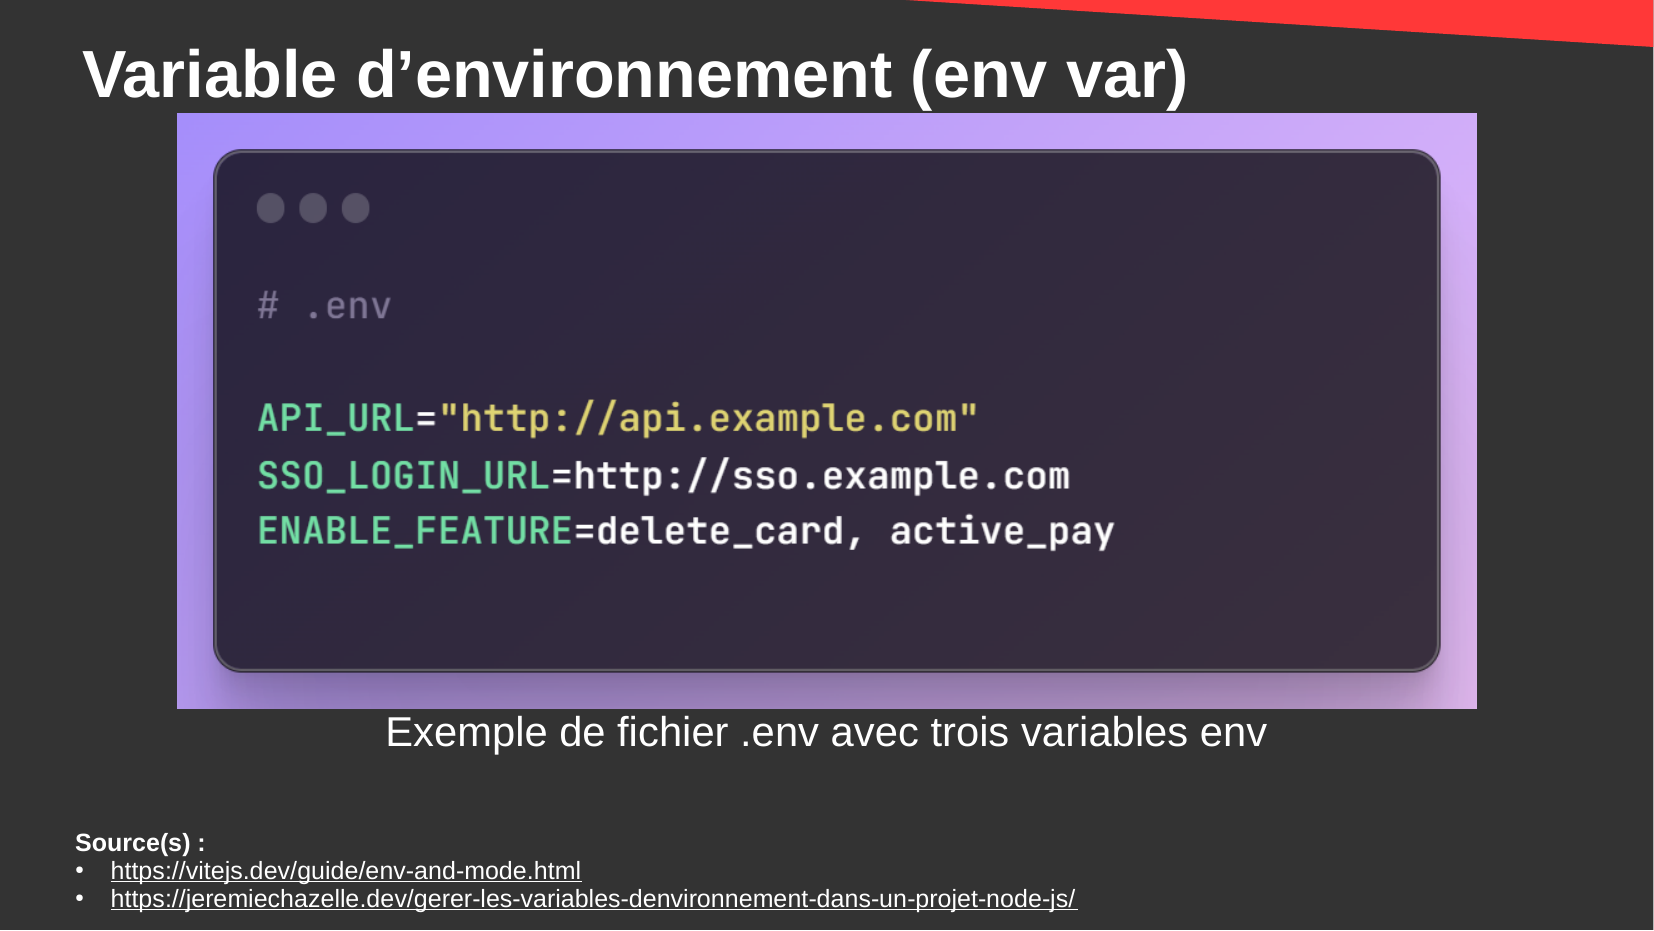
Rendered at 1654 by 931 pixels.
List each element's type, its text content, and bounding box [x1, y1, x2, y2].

text_box [905, 0, 1654, 48]
list Exemple de fichier .env avec trois variables env [125, 708, 1529, 762]
picture [177, 113, 1477, 708]
title Variable d’environnement (env var) [82, 37, 1571, 115]
text_box Source(s) : https://vitejs.dev/guide/env-and-mode.html https://jeremiechazelle.dev/gerer-les-variables-denvironnement-dans-un-projet-node-js/ [60, 821, 1546, 931]
